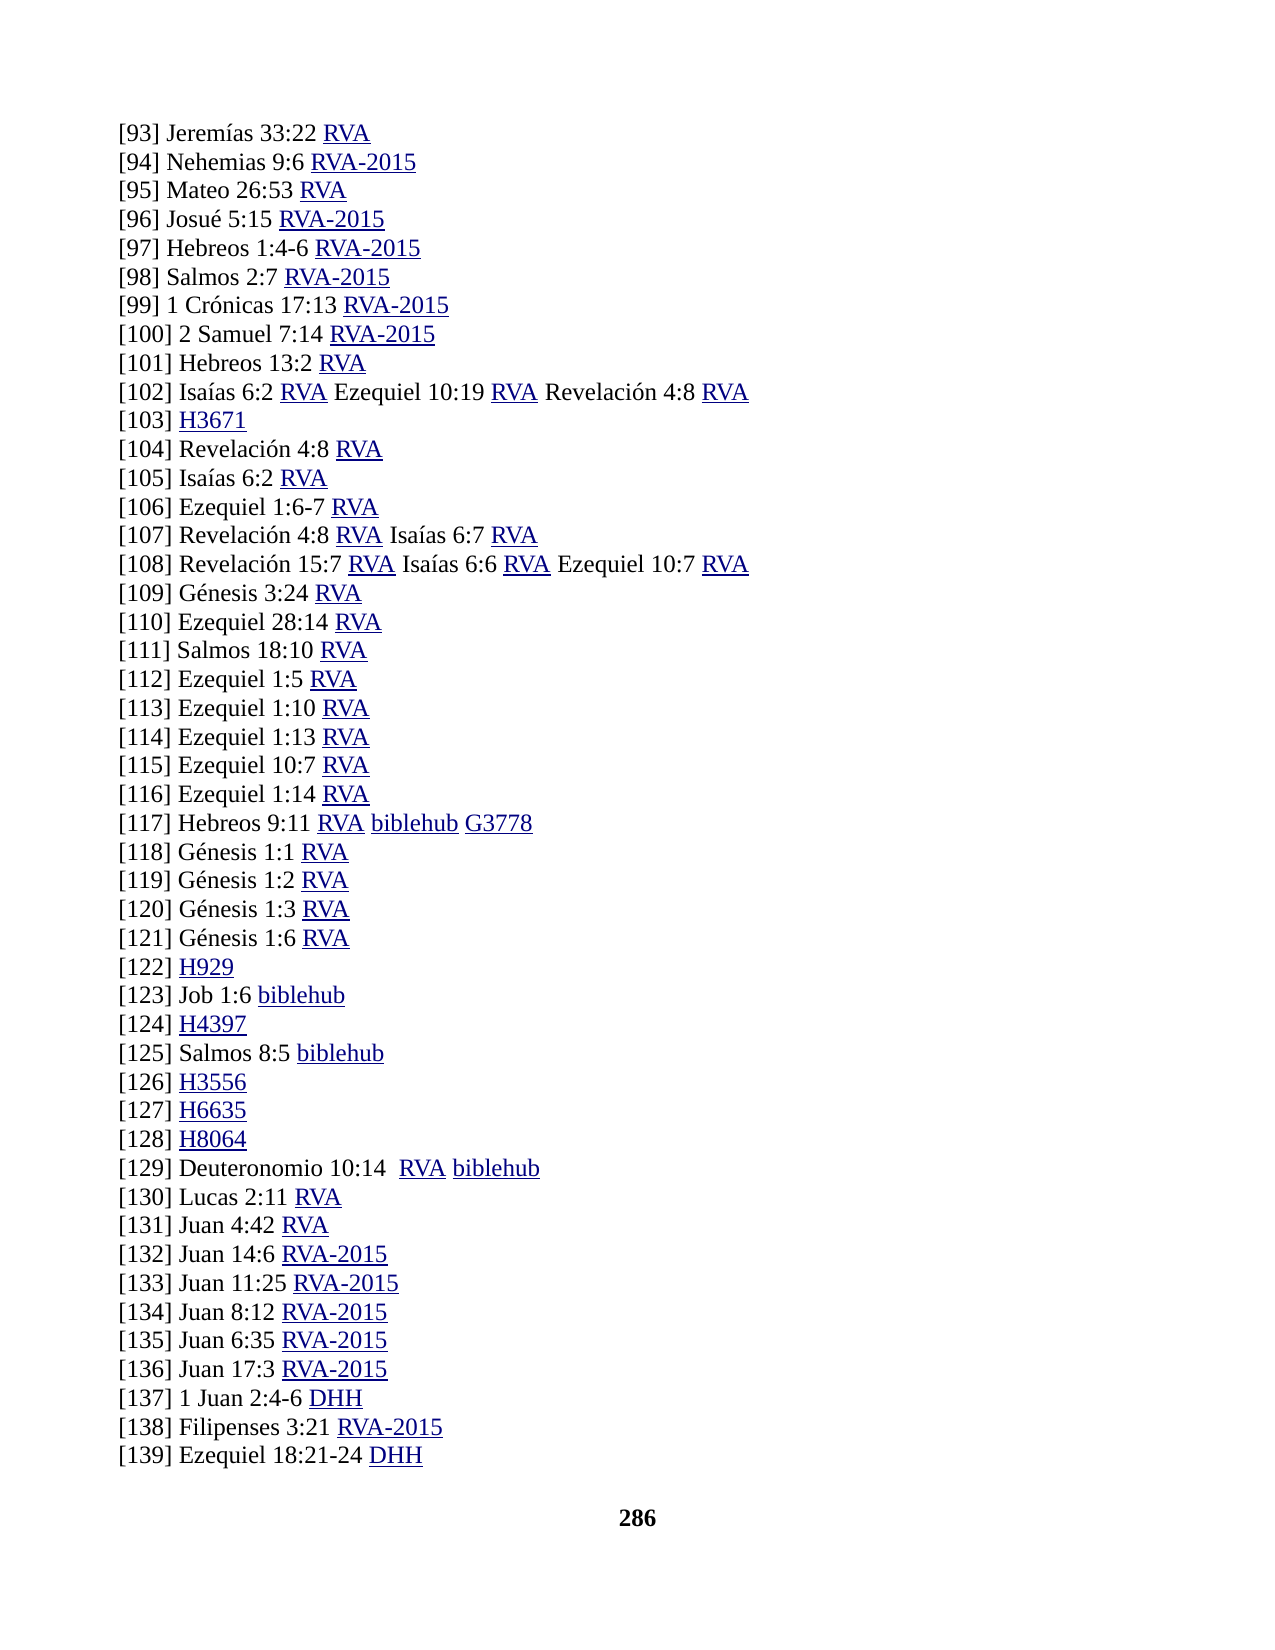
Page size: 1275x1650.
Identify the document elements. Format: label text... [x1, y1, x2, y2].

text H6635 [118, 1096, 1157, 1124]
text Filipenses 3:21 RVA-2015 [118, 1412, 1157, 1441]
text Génesis 3:24 RVA [118, 578, 1157, 607]
text Génesis 1:1 RVA [118, 837, 1157, 866]
text Job 1:6 biblehub [118, 981, 1157, 1009]
text Isaías 6:2 RVA Ezequiel 10:19 RVA Revelación 4:8 RVA [118, 377, 1157, 406]
text H929 [118, 952, 1157, 981]
text Hebreos 9:11 RVA biblehub G3778 [118, 808, 1157, 837]
text Ezequiel 1:6-7 RVA [118, 492, 1157, 521]
text Ezequiel 28:14 RVA [118, 607, 1157, 636]
text H3556 [118, 1067, 1157, 1096]
text Ezequiel 1:14 RVA [118, 779, 1157, 808]
text 1 Crónicas 17:13 RVA-2015 [118, 291, 1157, 319]
text Revelación 4:8 RVA [118, 434, 1157, 463]
text H3671 [118, 406, 1157, 434]
text Mateo 26:53 RVA [118, 176, 1157, 204]
text H8064 [118, 1124, 1157, 1153]
text Salmos 18:10 RVA [118, 636, 1157, 664]
text Salmos 2:7 RVA-2015 [118, 262, 1157, 291]
text Génesis 1:2 RVA [118, 866, 1157, 894]
text 1 Juan 2:4-6 DHH [118, 1383, 1157, 1412]
text Nehemias 9:6 RVA-2015 [118, 147, 1157, 176]
text Josué 5:15 RVA-2015 [118, 204, 1157, 233]
text Salmos 8:5 biblehub [118, 1038, 1157, 1067]
text Jeremías 33:22 RVA [118, 118, 1157, 147]
text Juan 8:12 RVA-2015 [118, 1297, 1157, 1326]
text Lucas 2:11 RVA [118, 1182, 1157, 1211]
text Ezequiel 1:10 RVA [118, 693, 1157, 722]
text Ezequiel 18:21-24 DHH [118, 1441, 1157, 1469]
text Juan 4:42 RVA [118, 1211, 1157, 1239]
text Juan 11:25 RVA-2015 [118, 1268, 1157, 1297]
text 2 Samuel 7:14 RVA-2015 [118, 319, 1157, 348]
text Hebreos 1:4-6 RVA-2015 [118, 233, 1157, 262]
text Hebreos 13:2 RVA [118, 348, 1157, 377]
text Deuteronomio 10:14 RVA biblehub [118, 1153, 1157, 1182]
text Génesis 1:3 RVA [118, 894, 1157, 923]
text Juan 14:6 RVA-2015 [118, 1239, 1157, 1268]
text Ezequiel 10:7 RVA [118, 751, 1157, 779]
text Ezequiel 1:13 RVA [118, 722, 1157, 751]
text Juan 6:35 RVA-2015 [118, 1326, 1157, 1354]
text Revelación 15:7 RVA Isaías 6:6 RVA Ezequiel 10:7 RVA [118, 549, 1157, 578]
text H4397 [118, 1009, 1157, 1038]
text Juan 17:3 RVA-2015 [118, 1354, 1157, 1383]
text Génesis 1:6 RVA [118, 923, 1157, 952]
text Revelación 4:8 RVA Isaías 6:7 RVA [118, 521, 1157, 549]
text Isaías 6:2 RVA [118, 463, 1157, 492]
text Ezequiel 1:5 RVA [118, 664, 1157, 693]
